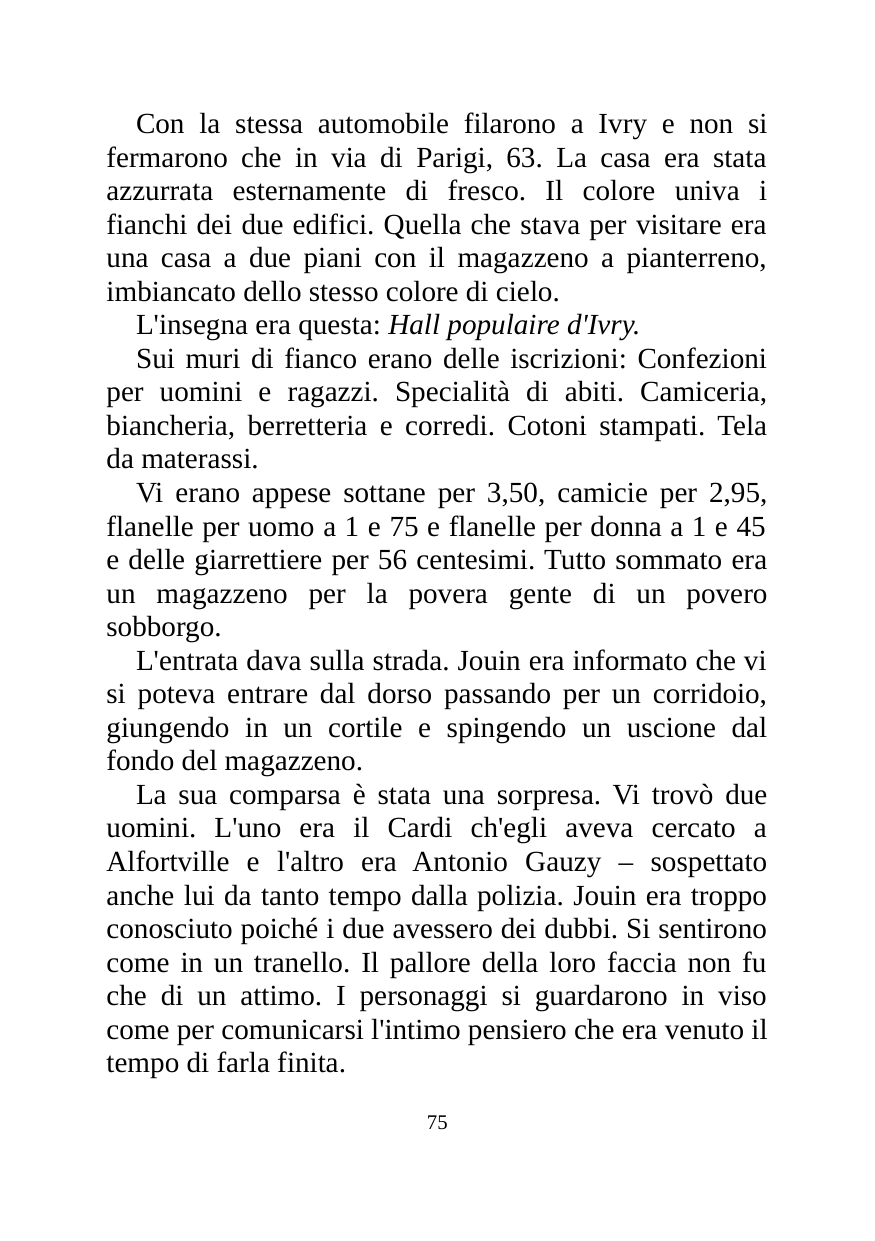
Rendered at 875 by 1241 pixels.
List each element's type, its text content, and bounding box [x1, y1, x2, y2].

text L'entrata dava sulla strada. Jouin era informato che vi si poteva entrare dal dorso passando per un corridoio, giungendo in un cortile e spingendo un uscione dal fondo del magazzeno. [106, 643, 768, 777]
text La sua comparsa è stata una sorpresa. Vi trovò due uomini. L'uno era il Cardi ch'egli aveva cercato a Alfortville e l'altro era Antonio Gauzy – sospettato anche lui da tanto tempo dalla polizia. Jouin era troppo conosciuto poiché i due avessero dei dubbi. Si sentirono come in un tranello. Il pallore della loro faccia non fu che di un attimo. I personaggi si guardarono in viso come per comunicarsi l'intimo pensiero che era venuto il tempo di farla finita. [106, 777, 768, 1079]
text Vi erano appese sottane per 3,50, camicie per 2,95, flanelle per uomo a 1 e 75 e flanelle per donna a 1 e 45 e delle giarrettiere per 56 centesimi. Tutto sommato era un magazzeno per la povera gente di un povero sobborgo. [106, 475, 768, 643]
text Con la stessa automobile filarono a Ivry e non si fermarono che in via di Parigi, 63. La casa era stata azzurrata esternamente di fresco. Il colore univa i fianchi dei due edifici. Quella che stava per visitare era una casa a due piani con il magazzeno a pianterreno, imbiancato dello stesso colore di cielo. [106, 106, 768, 307]
text L'insegna era questa: Hall populaire d'Ivry. [106, 307, 768, 341]
text Sui muri di fianco erano delle iscrizioni: Confezioni per uomini e ragazzi. Specialità di abiti. Camiceria, biancheria, berretteria e corredi. Cotoni stampati. Tela da materassi. [106, 341, 768, 475]
